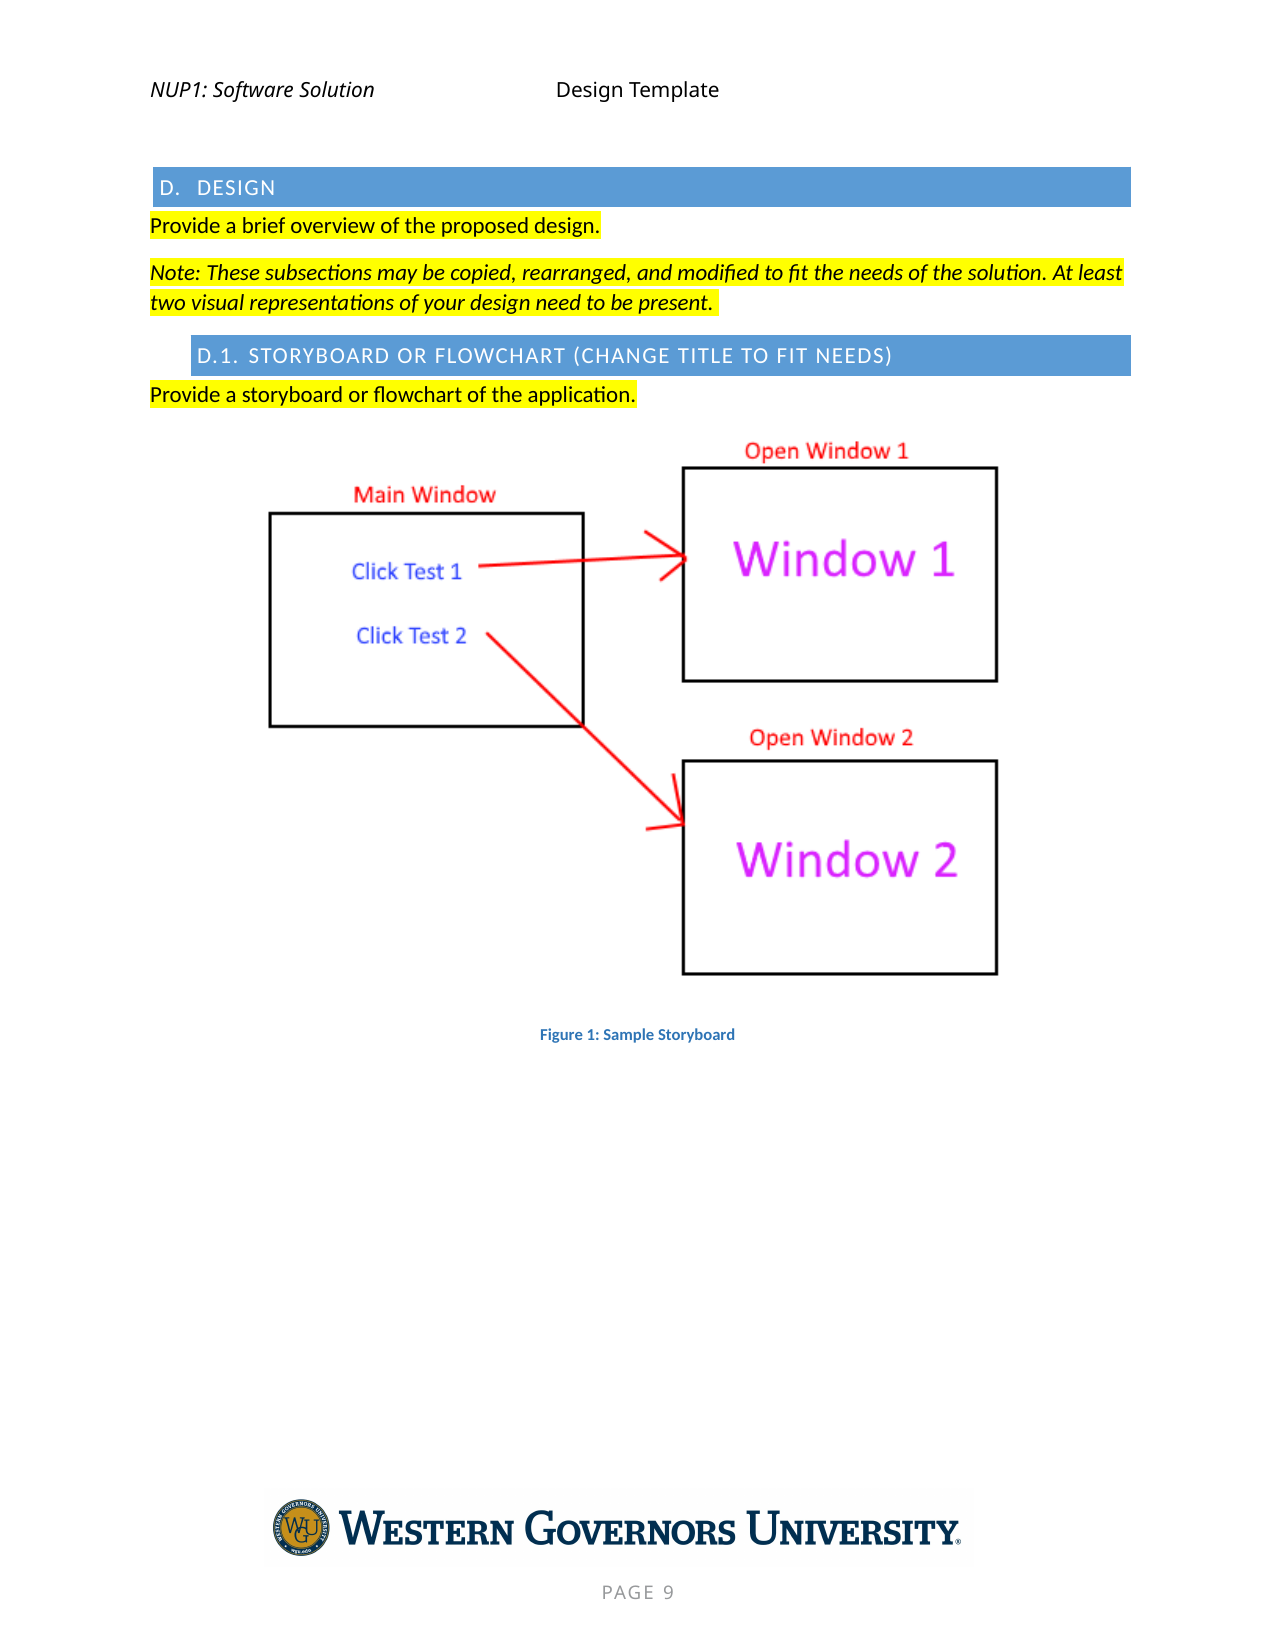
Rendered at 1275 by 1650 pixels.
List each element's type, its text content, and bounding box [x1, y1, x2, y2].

text Figure 1: Sample Storyboard [150, 1024, 1125, 1044]
picture [263, 1488, 974, 1567]
subtitle Design [159, 173, 1125, 201]
text Provide a storyboard or flowchart of the application. [150, 380, 1125, 408]
text Note: These subsections may be copied, rearranged, and modified to fit the needs of the solution. At least two visual representations of your design need to be present. [150, 258, 1125, 316]
subtitle Storyboard or Flowchart (Change title to fit needs) [197, 342, 1125, 369]
text Provide a brief overview of the proposed design. [150, 211, 1125, 239]
picture [214, 426, 1061, 1004]
